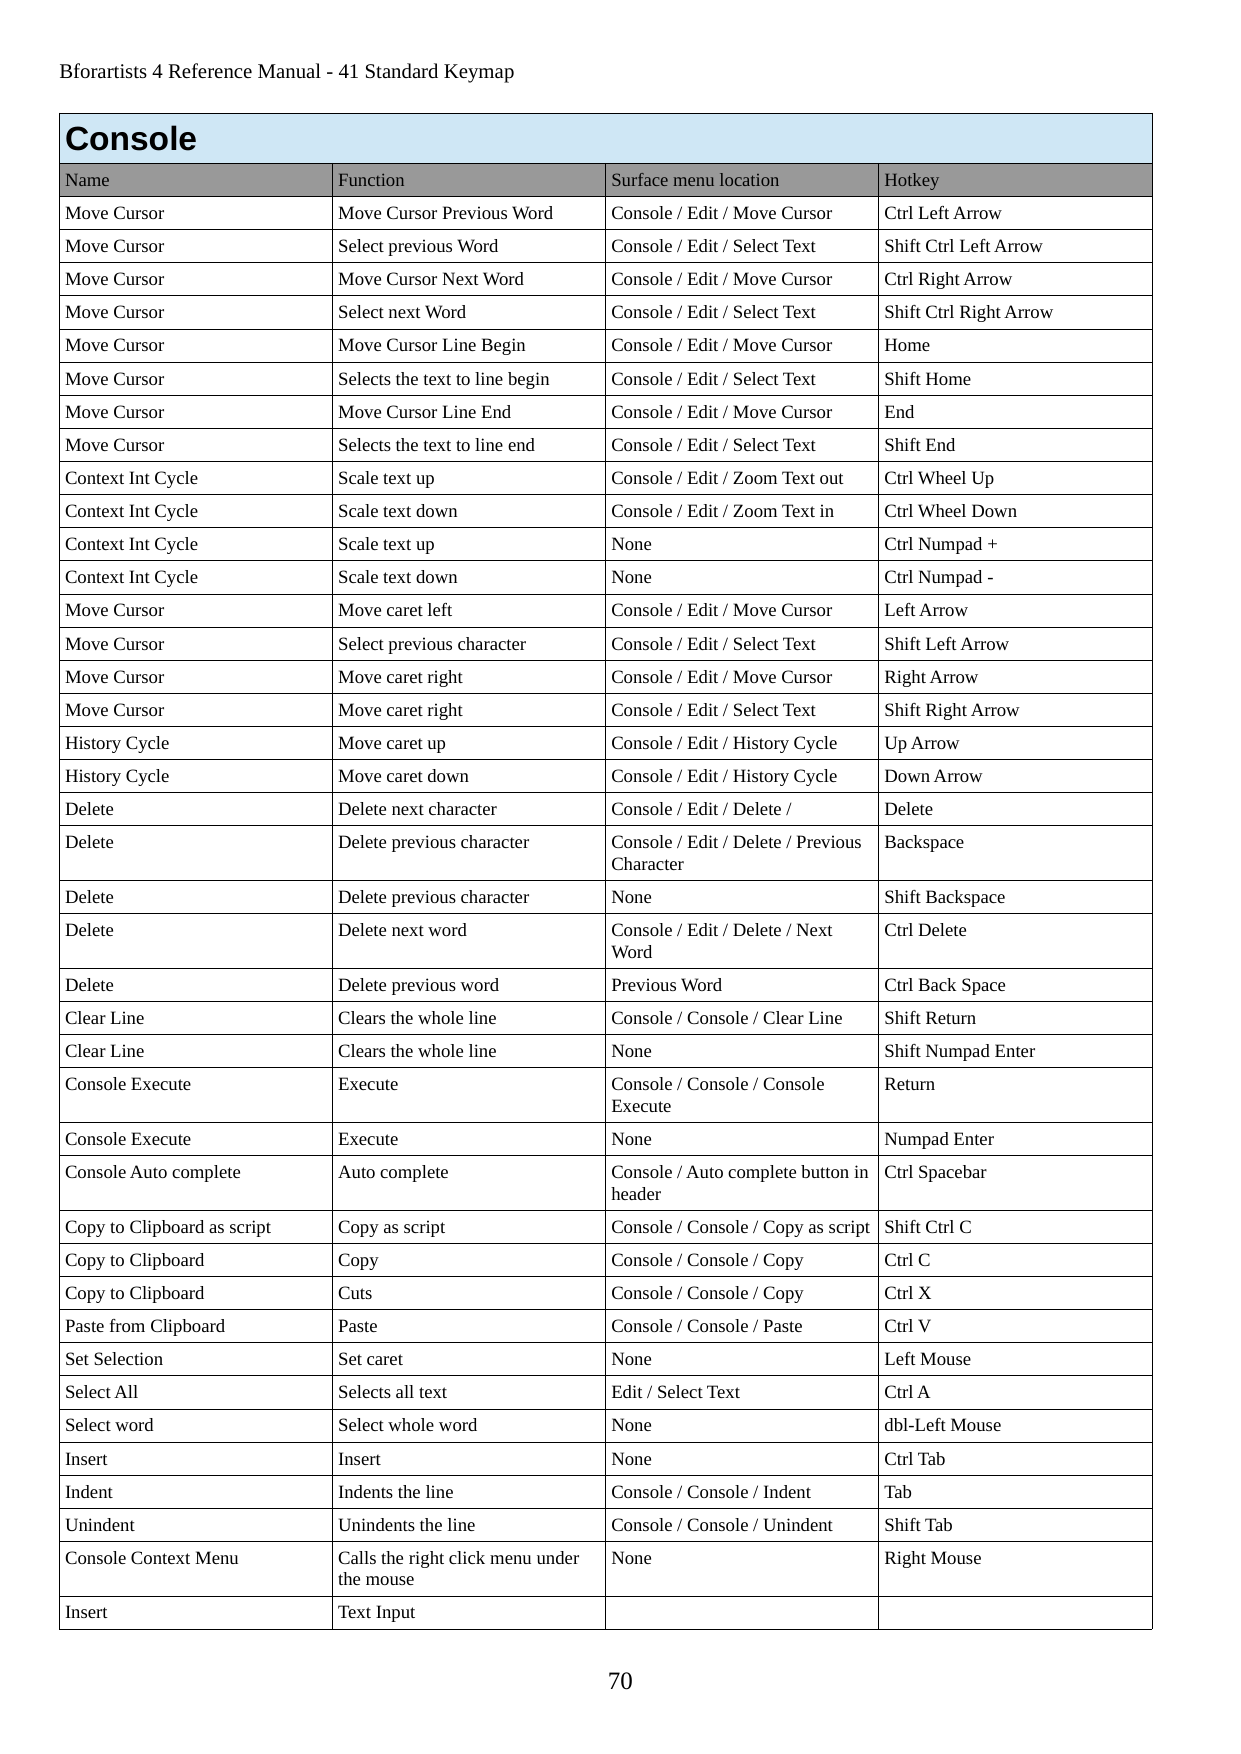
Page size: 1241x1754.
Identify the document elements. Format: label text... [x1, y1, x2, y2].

table_cell Function [333, 164, 605, 196]
table_cell Auto complete [333, 1156, 605, 1210]
table_cell Name [60, 164, 332, 196]
table_cell Move caret up [333, 727, 605, 759]
table_cell Clears the whole line [333, 1002, 605, 1034]
table_cell Console / Edit / Select Text [606, 429, 878, 461]
table_cell Console / Edit / Select Text [606, 296, 878, 328]
table_cell Console / Console / Console Execute [606, 1068, 878, 1122]
table_cell Select word [60, 1410, 332, 1442]
table_cell Insert [333, 1443, 605, 1475]
table_cell Clears the whole line [333, 1035, 605, 1067]
table_cell Console / Edit / Move Cursor [606, 330, 878, 362]
table_cell Delete previous word [333, 969, 605, 1001]
table_cell Move Cursor [60, 230, 332, 262]
table_cell Move caret left [333, 595, 605, 627]
table_cell Delete [60, 969, 332, 1001]
table_cell None [606, 1410, 878, 1442]
table_cell Console / Edit / Move Cursor [606, 595, 878, 627]
table_cell Right Arrow [879, 661, 1152, 693]
table_cell Ctrl C [879, 1244, 1152, 1276]
table_cell Console / Console / Paste [606, 1310, 878, 1342]
table_cell None [606, 1123, 878, 1155]
table_cell Paste [333, 1310, 605, 1342]
table_cell Console Execute [60, 1068, 332, 1122]
table_cell Surface menu location [606, 164, 878, 196]
table_cell Set caret [333, 1343, 605, 1375]
table_cell Console Auto complete [60, 1156, 332, 1210]
table_cell Selects the text to line end [333, 429, 605, 461]
table_cell Move Cursor [60, 429, 332, 461]
table_cell None [606, 1343, 878, 1375]
table_cell Numpad Enter [879, 1123, 1152, 1155]
table_cell Ctrl Wheel Down [879, 495, 1152, 527]
table_cell Scale text down [333, 495, 605, 527]
table_cell None [606, 528, 878, 560]
table_cell Indent [60, 1476, 332, 1508]
table_cell Cuts [333, 1277, 605, 1309]
table_cell Copy to Clipboard as script [60, 1211, 332, 1243]
table_cell Shift Tab [879, 1509, 1152, 1541]
table_cell Select whole word [333, 1410, 605, 1442]
table_cell Calls the right click menu under the mouse [333, 1542, 605, 1596]
table_cell Console / Edit / Move Cursor [606, 197, 878, 229]
table_cell Delete [60, 826, 332, 880]
table_cell Up Arrow [879, 727, 1152, 759]
table_cell History Cycle [60, 760, 332, 792]
table_cell Home [879, 330, 1152, 362]
table_cell Hotkey [879, 164, 1152, 196]
table_cell Edit / Select Text [606, 1376, 878, 1408]
table_cell Console / Edit / Zoom Text in [606, 495, 878, 527]
table_cell Console / Edit / History Cycle [606, 727, 878, 759]
table_cell [606, 1597, 878, 1629]
table_cell Select previous character [333, 628, 605, 660]
table_cell Console / Console / Clear Line [606, 1002, 878, 1034]
table_cell Shift Right Arrow [879, 694, 1152, 726]
table_cell Delete previous character [333, 881, 605, 913]
table_cell End [879, 396, 1152, 428]
table_cell Ctrl Back Space [879, 969, 1152, 1001]
table_cell Shift Home [879, 363, 1152, 395]
table_cell Backspace [879, 826, 1152, 880]
table_cell Select previous Word [333, 230, 605, 262]
table_cell Indents the line [333, 1476, 605, 1508]
table_cell Context Int Cycle [60, 528, 332, 560]
table_cell Console / Edit / Move Cursor [606, 263, 878, 295]
table_cell Set Selection [60, 1343, 332, 1375]
table_cell Down Arrow [879, 760, 1152, 792]
table_cell Console / Edit / Select Text [606, 628, 878, 660]
table_cell Shift End [879, 429, 1152, 461]
table_cell Move Cursor [60, 197, 332, 229]
table_cell Copy as script [333, 1211, 605, 1243]
table_cell Context Int Cycle [60, 462, 332, 494]
table_cell Paste from Clipboard [60, 1310, 332, 1342]
table_cell Copy to Clipboard [60, 1277, 332, 1309]
table_cell Selects all text [333, 1376, 605, 1408]
table_cell Select All [60, 1376, 332, 1408]
table_cell Console / Edit / Delete / Previous Character [606, 826, 878, 880]
table_cell Execute [333, 1123, 605, 1155]
table_cell Move Cursor Previous Word [333, 197, 605, 229]
table_cell Ctrl Numpad + [879, 528, 1152, 560]
table_cell Delete previous character [333, 826, 605, 880]
table_cell Shift Return [879, 1002, 1152, 1034]
table_cell Selects the text to line begin [333, 363, 605, 395]
table_cell Scale text up [333, 528, 605, 560]
table_cell Delete [60, 881, 332, 913]
table_cell Console / Console / Unindent [606, 1509, 878, 1541]
table_cell None [606, 1542, 878, 1596]
table_cell Ctrl Delete [879, 914, 1152, 968]
table_cell Move caret right [333, 661, 605, 693]
table_cell Move Cursor [60, 363, 332, 395]
table_cell Console / Auto complete button in header [606, 1156, 878, 1210]
table_cell History Cycle [60, 727, 332, 759]
table_cell Text Input [333, 1597, 605, 1629]
table_cell Move Cursor [60, 661, 332, 693]
table_cell Left Arrow [879, 595, 1152, 627]
table_cell Console / Console / Copy [606, 1277, 878, 1309]
table_cell Previous Word [606, 969, 878, 1001]
table_cell None [606, 1035, 878, 1067]
table_cell Scale text down [333, 561, 605, 593]
table_cell Console / Edit / History Cycle [606, 760, 878, 792]
table_cell None [606, 561, 878, 593]
table_cell Shift Ctrl Right Arrow [879, 296, 1152, 328]
table_cell Context Int Cycle [60, 561, 332, 593]
table_cell Move Cursor [60, 595, 332, 627]
table_cell Shift Left Arrow [879, 628, 1152, 660]
table_cell Context Int Cycle [60, 495, 332, 527]
table_cell Clear Line [60, 1035, 332, 1067]
table_cell Delete [60, 793, 332, 825]
table_cell Ctrl Right Arrow [879, 263, 1152, 295]
table_cell Console / Edit / Delete / [606, 793, 878, 825]
table_cell dbl-Left Mouse [879, 1410, 1152, 1442]
table_cell Ctrl Wheel Up [879, 462, 1152, 494]
table_cell Insert [60, 1443, 332, 1475]
table_cell Left Mouse [879, 1343, 1152, 1375]
table_cell None [606, 881, 878, 913]
table_cell Console / Edit / Zoom Text out [606, 462, 878, 494]
table_cell Move Cursor [60, 296, 332, 328]
table_cell [879, 1597, 1152, 1629]
table_cell Shift Backspace [879, 881, 1152, 913]
table_cell Console / Edit / Move Cursor [606, 661, 878, 693]
table_cell Tab [879, 1476, 1152, 1508]
table_cell Ctrl V [879, 1310, 1152, 1342]
table_cell Right Mouse [879, 1542, 1152, 1596]
table_cell Shift Numpad Enter [879, 1035, 1152, 1067]
table_cell Move Cursor [60, 628, 332, 660]
table_cell Shift Ctrl C [879, 1211, 1152, 1243]
table_cell Move Cursor [60, 263, 332, 295]
table_cell Clear Line [60, 1002, 332, 1034]
table_cell Ctrl X [879, 1277, 1152, 1309]
table_cell Select next Word [333, 296, 605, 328]
table_cell Delete [60, 914, 332, 968]
table_cell Shift Ctrl Left Arrow [879, 230, 1152, 262]
table_cell Ctrl Spacebar [879, 1156, 1152, 1210]
table_cell Delete next character [333, 793, 605, 825]
table_cell Insert [60, 1597, 332, 1629]
table_cell Console / Console / Indent [606, 1476, 878, 1508]
table_cell Ctrl Tab [879, 1443, 1152, 1475]
table_cell Move Cursor [60, 330, 332, 362]
table_cell Delete [879, 793, 1152, 825]
table_cell Ctrl A [879, 1376, 1152, 1408]
table_cell Unindent [60, 1509, 332, 1541]
table_cell Move Cursor Line End [333, 396, 605, 428]
table_cell Console / Edit / Select Text [606, 363, 878, 395]
table_cell None [606, 1443, 878, 1475]
table_cell Console / Edit / Move Cursor [606, 396, 878, 428]
table_cell Copy [333, 1244, 605, 1276]
table_cell Move Cursor [60, 396, 332, 428]
table_cell Move caret right [333, 694, 605, 726]
table_header Console [60, 114, 1152, 163]
table_cell Move Cursor Line Begin [333, 330, 605, 362]
table_cell Console / Edit / Delete / Next Word [606, 914, 878, 968]
table_cell Console / Edit / Select Text [606, 694, 878, 726]
table_cell Ctrl Numpad - [879, 561, 1152, 593]
table_cell Return [879, 1068, 1152, 1122]
table_cell Console Execute [60, 1123, 332, 1155]
table_cell Console / Console / Copy [606, 1244, 878, 1276]
table_cell Move Cursor [60, 694, 332, 726]
table_cell Execute [333, 1068, 605, 1122]
table_cell Copy to Clipboard [60, 1244, 332, 1276]
table_cell Console / Console / Copy as script [606, 1211, 878, 1243]
table_cell Move caret down [333, 760, 605, 792]
table_cell Console / Edit / Select Text [606, 230, 878, 262]
table_cell Ctrl Left Arrow [879, 197, 1152, 229]
table_cell Move Cursor Next Word [333, 263, 605, 295]
table_cell Console Context Menu [60, 1542, 332, 1596]
table_cell Scale text up [333, 462, 605, 494]
table_cell Delete next word [333, 914, 605, 968]
table_cell Unindents the line [333, 1509, 605, 1541]
